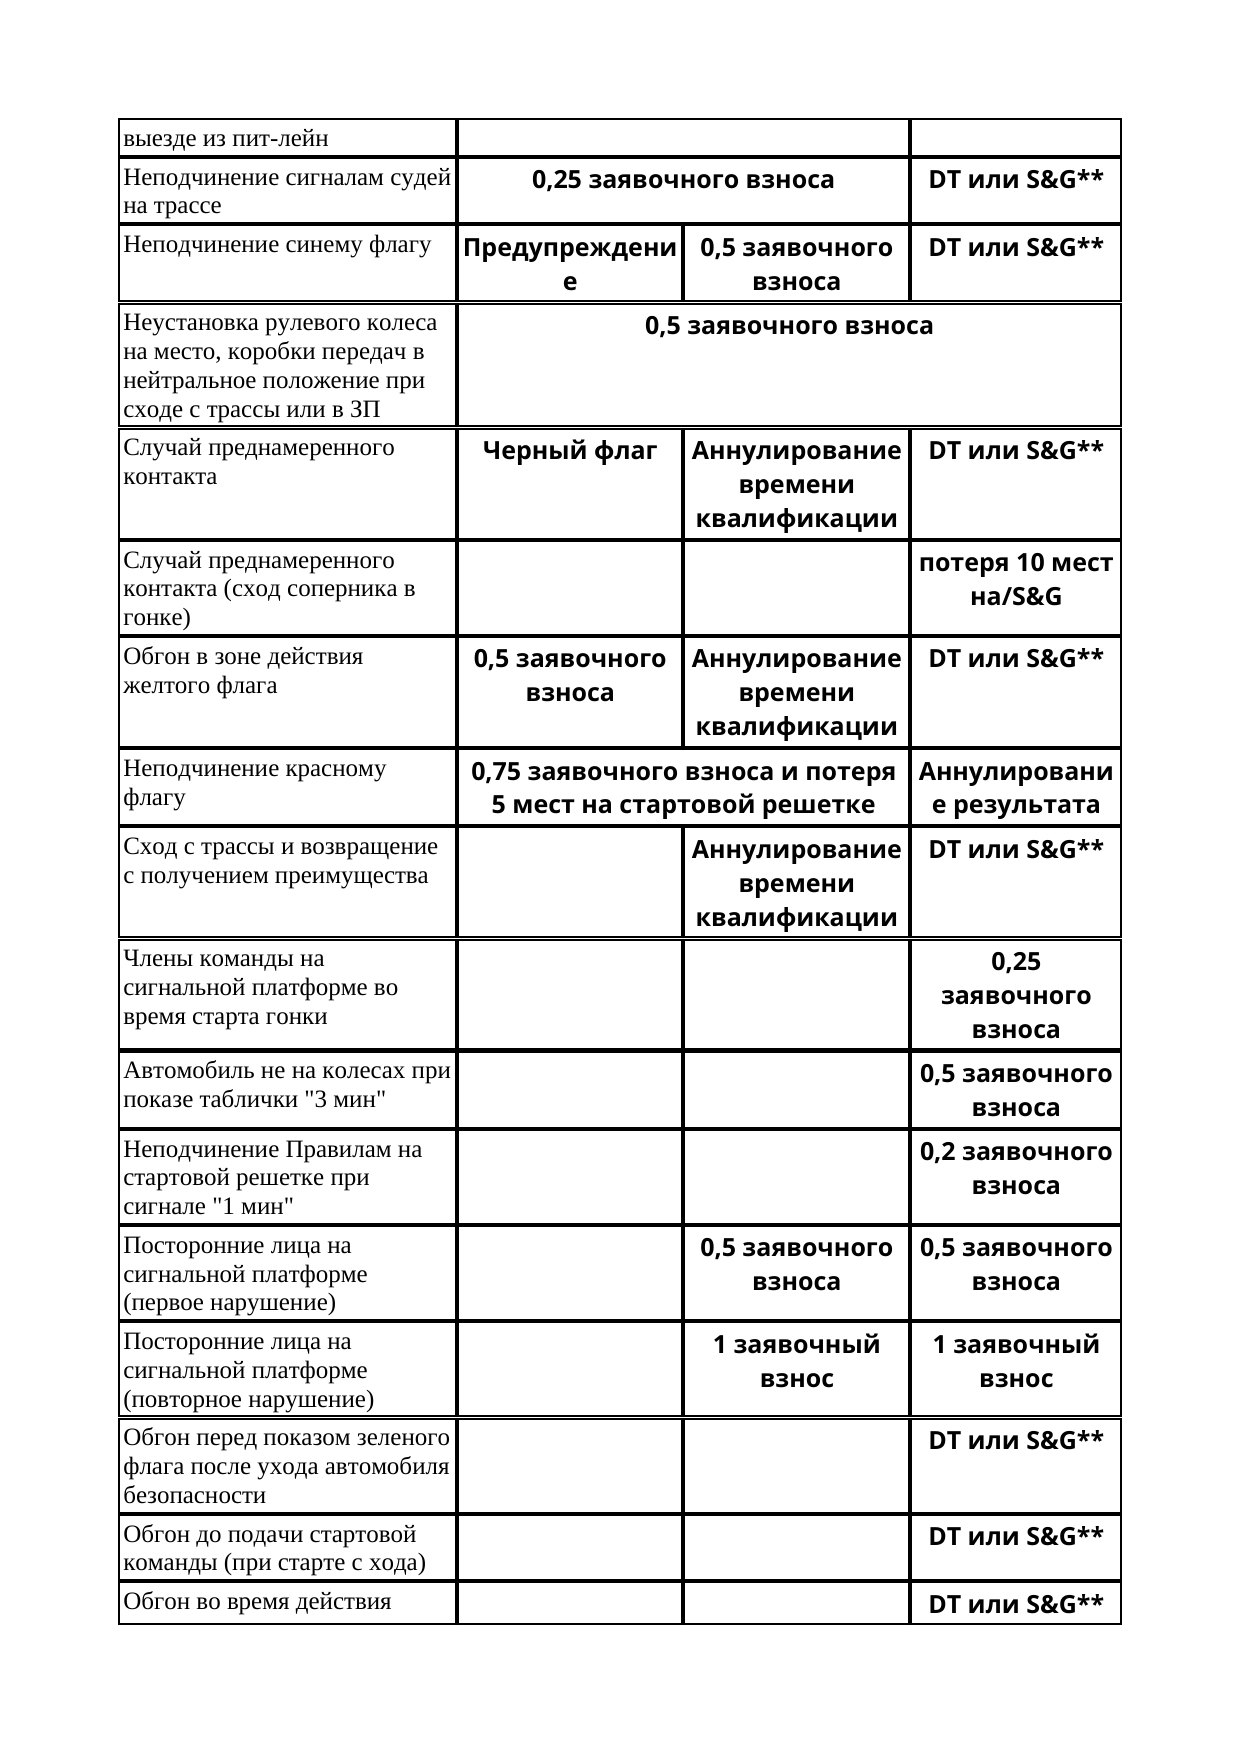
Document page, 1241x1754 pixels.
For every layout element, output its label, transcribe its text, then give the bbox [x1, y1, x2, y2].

table_cell Неподчинение Правилам на стартовой решетке при сигнале "1 мин" [120, 1131, 455, 1223]
table_cell 0,5 заявочного взноса [459, 305, 1120, 425]
table_cell Случай преднамеренного контакта [120, 430, 455, 538]
table_cell Предупреждение [459, 226, 681, 300]
table_cell [685, 1131, 908, 1223]
table_cell DT или S&G** [912, 1420, 1120, 1512]
table_cell Неподчинение сигналам судей на трассе [120, 159, 455, 222]
table_cell Неподчинение синему флагу [120, 226, 455, 300]
table_cell DT или S&G** [912, 226, 1120, 300]
table_cell Аннулирование времени квалификации [685, 638, 908, 746]
table_cell Автомобиль не на колесах при показе таблички "3 мин" [120, 1053, 455, 1127]
table_cell 0,75 заявочного взноса и потеря 5 мест на стартовой решетке [459, 750, 908, 824]
table_cell Сход с трассы и возвращение с получением преимущества [120, 828, 455, 936]
table_cell [459, 1131, 681, 1223]
table_cell 1 заявочный взнос [912, 1323, 1120, 1415]
table_cell Посторонние лица на сигнальной платформе (первое нарушение) [120, 1227, 455, 1319]
table_cell [459, 542, 681, 634]
table_cell Аннулирование времени квалификации [685, 828, 908, 936]
table_cell Члены команды на сигнальной платформе во время старта гонки [120, 941, 455, 1048]
table_cell 0,5 заявочного взноса [912, 1053, 1120, 1127]
table_cell [685, 542, 908, 634]
table_cell Обгон в зоне действия желтого флага [120, 638, 455, 746]
table_cell [459, 828, 681, 936]
table_cell 0,5 заявочного взноса [685, 226, 908, 300]
table_cell 0,25 заявочного взноса [912, 941, 1120, 1048]
table_cell Обгон перед показом зеленого флага после ухода автомобиля безопасности [120, 1420, 455, 1512]
table_cell Обгон во время действия [120, 1583, 455, 1623]
table_cell [459, 941, 681, 1048]
table_cell [912, 120, 1120, 155]
table_cell DT или S&G** [912, 430, 1120, 538]
table_cell [459, 1227, 681, 1319]
table_cell потеря 10 мест на/S&G [912, 542, 1120, 634]
table_cell 0,5 заявочного взноса [459, 638, 681, 746]
table_cell [459, 1420, 681, 1512]
table_cell выезде из пит-лейн [120, 120, 455, 155]
table_cell 0,5 заявочного взноса [912, 1227, 1120, 1319]
table_cell Черный флаг [459, 430, 681, 538]
table_cell 0,5 заявочного взноса [685, 1227, 908, 1319]
table_cell Случай преднамеренного контакта (сход соперника в гонке) [120, 542, 455, 634]
table_cell Посторонние лица на сигнальной платформе (повторное нарушение) [120, 1323, 455, 1415]
table_cell DT или S&G** [912, 638, 1120, 746]
table_cell DT или S&G** [912, 828, 1120, 936]
table_cell 0,2 заявочного взноса [912, 1131, 1120, 1223]
table_cell 0,25 заявочного взноса [459, 159, 908, 222]
table_cell [685, 1516, 908, 1579]
table_cell [459, 1583, 681, 1623]
table_cell [459, 1053, 681, 1127]
table_cell [685, 1583, 908, 1623]
table_cell [459, 120, 908, 155]
table_cell Аннулирование результата [912, 750, 1120, 824]
table_cell 1 заявочный взнос [685, 1323, 908, 1415]
table_cell Обгон до подачи стартовой команды (при старте с хода) [120, 1516, 455, 1579]
table_cell DT или S&G** [912, 1516, 1120, 1579]
table_cell [685, 1420, 908, 1512]
table_cell DT или S&G** [912, 1583, 1120, 1623]
table_cell Неустановка рулевого колеса на место, коробки передач в нейтральное положение при сходе с трассы или в ЗП [120, 305, 455, 425]
table_cell [685, 941, 908, 1048]
table_cell [459, 1516, 681, 1579]
table_cell Неподчинение красному флагу [120, 750, 455, 824]
table_cell [685, 1053, 908, 1127]
table_cell DT или S&G** [912, 159, 1120, 222]
table_cell [459, 1323, 681, 1415]
table_cell Аннулирование времени квалификации [685, 430, 908, 538]
